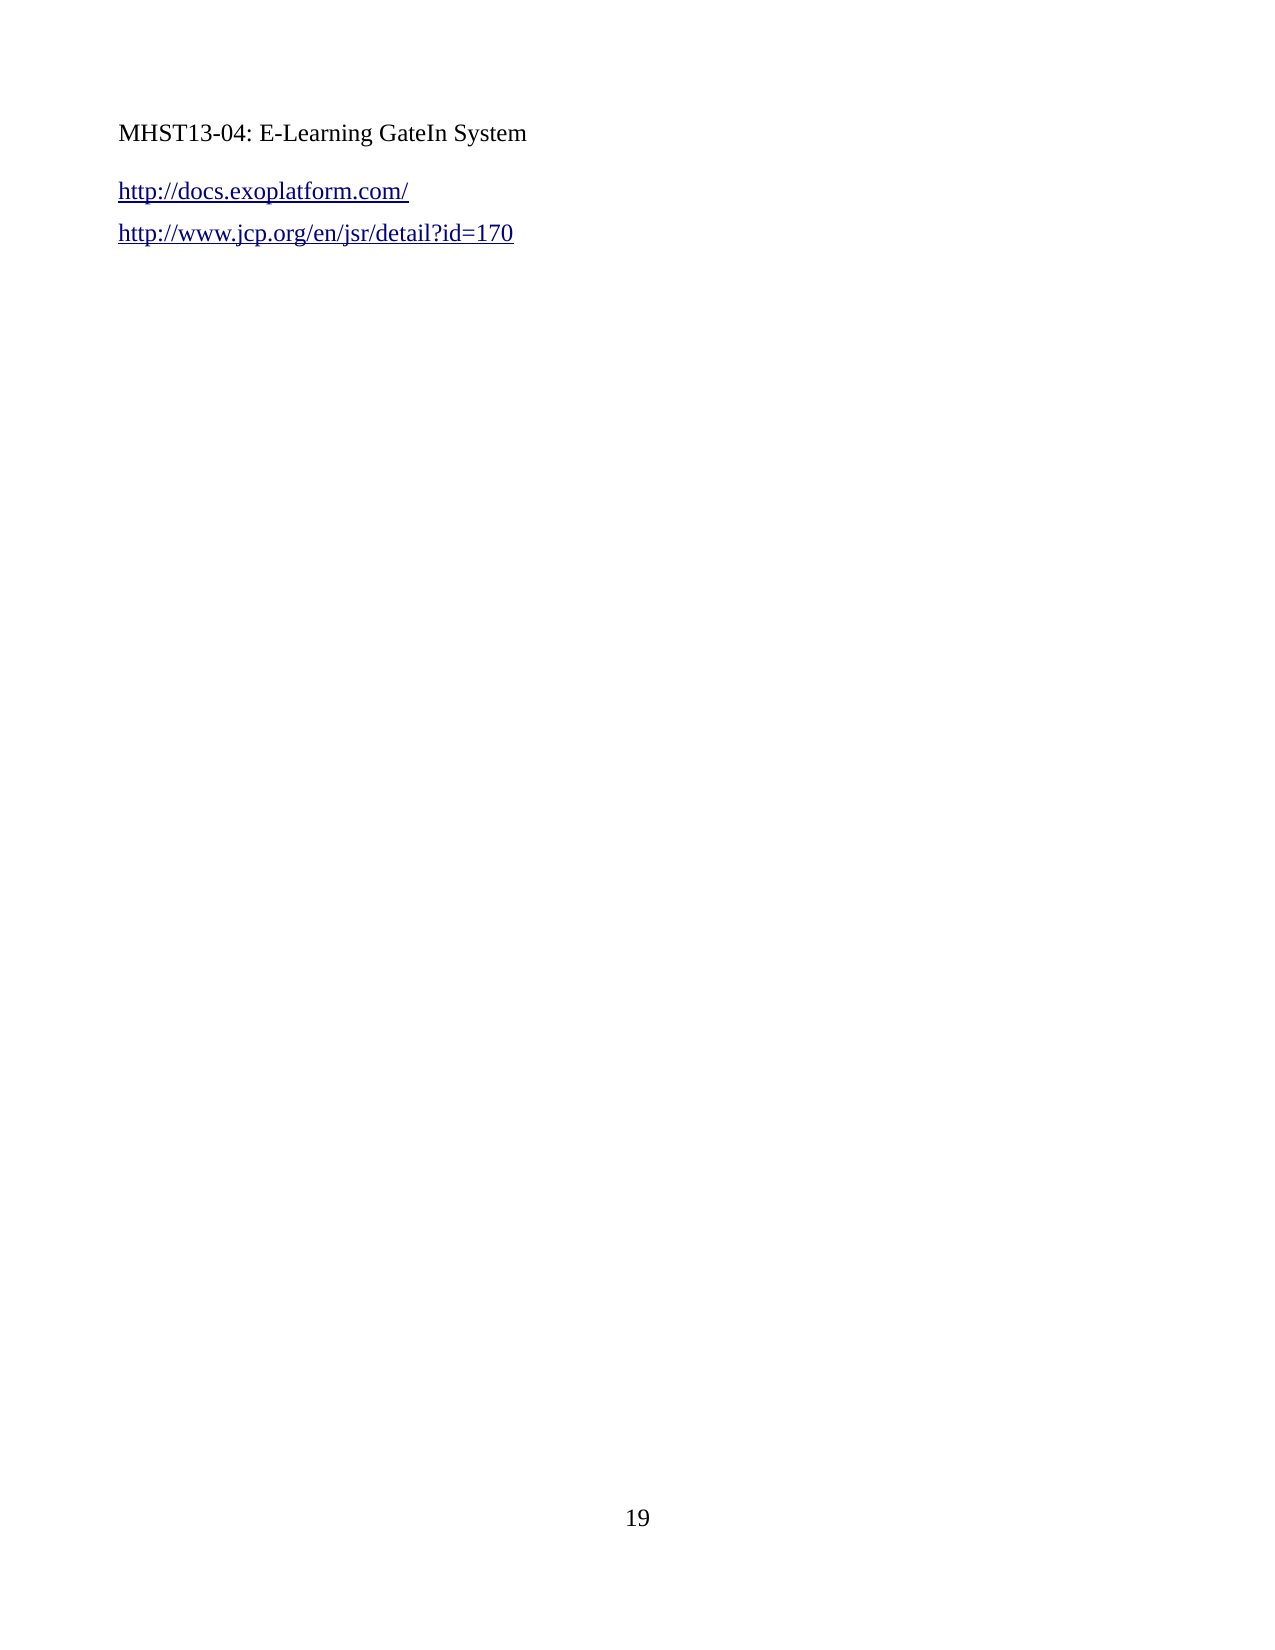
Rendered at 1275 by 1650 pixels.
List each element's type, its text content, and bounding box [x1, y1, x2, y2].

text http://www.jcp.org/en/jsr/detail?id=170 [118, 218, 1157, 246]
text http://docs.exoplatform.com/ [118, 176, 1157, 205]
